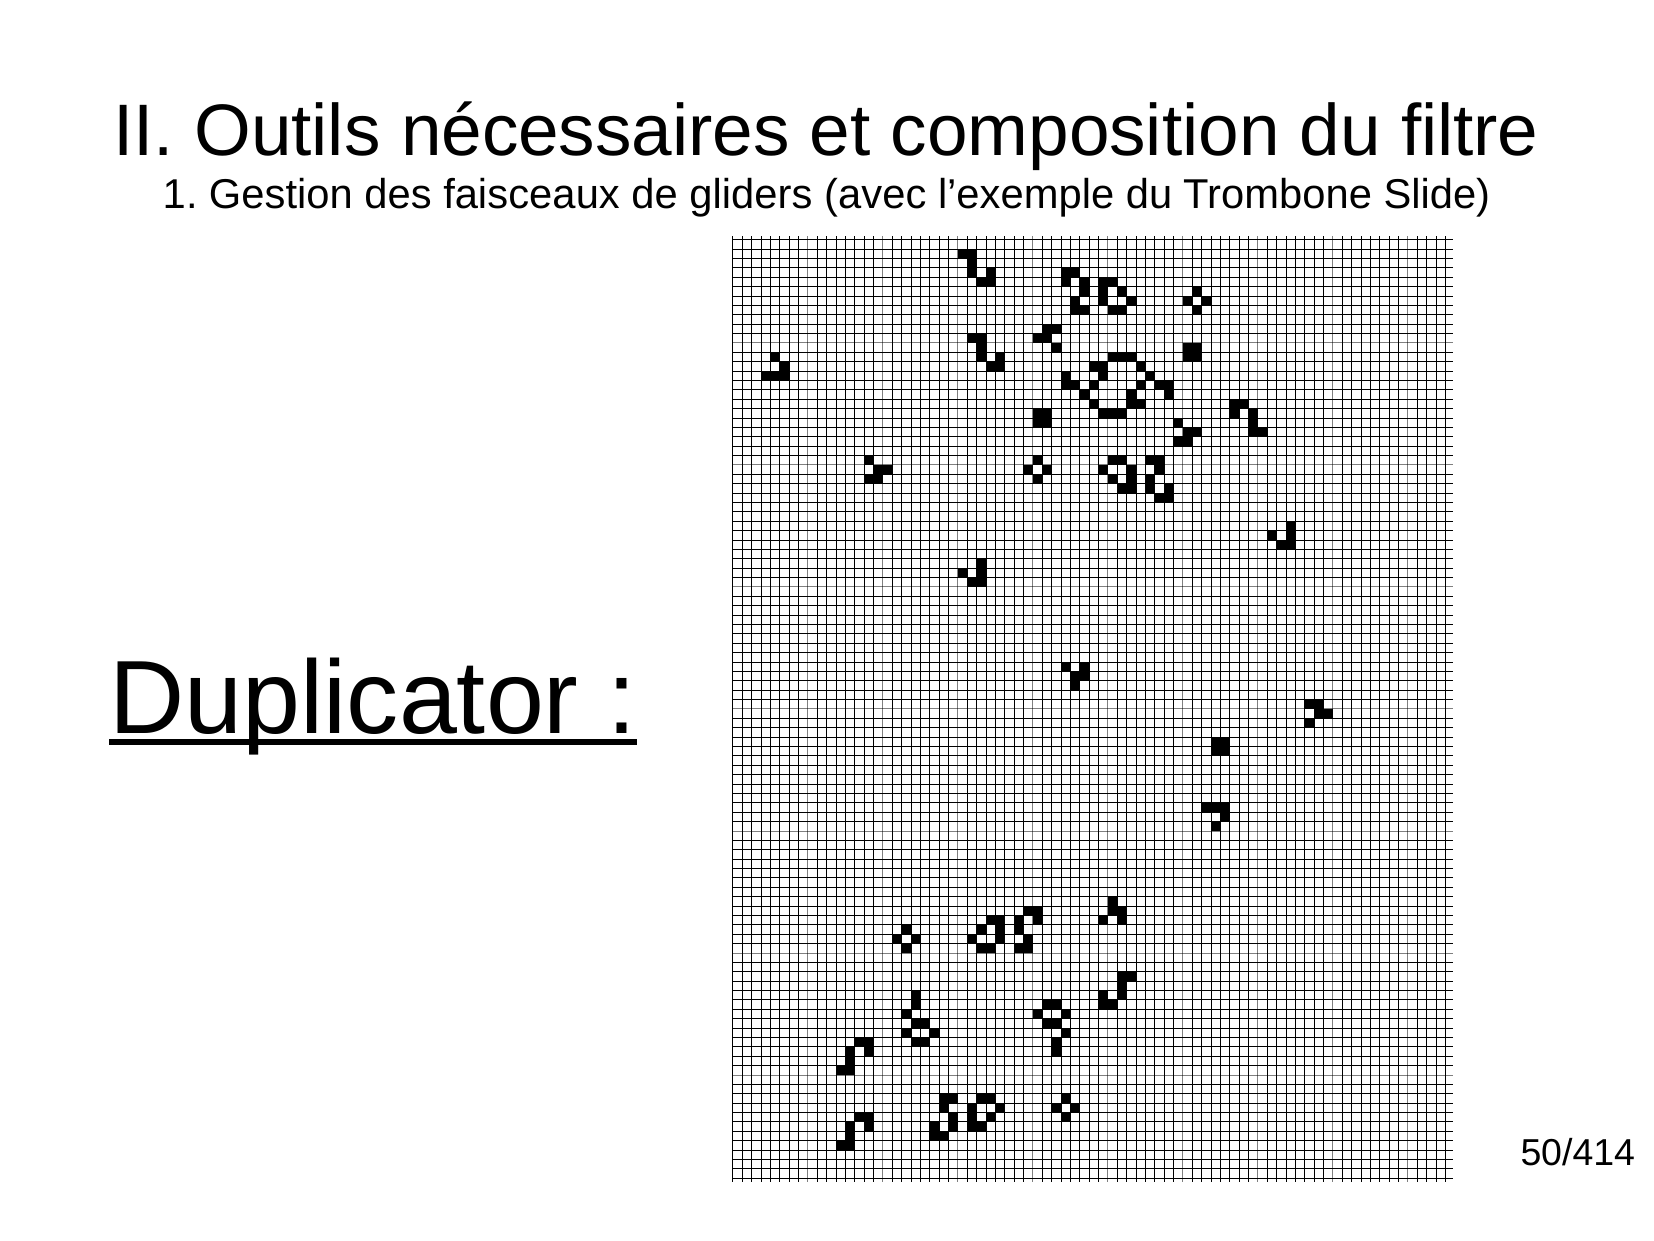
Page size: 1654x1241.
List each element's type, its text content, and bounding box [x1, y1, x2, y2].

title II. Outils nécessaires et composition du filtre 1. Gestion des faisceaux de gliders (avec l’exemple du Trombone Slide) [82, 49, 1571, 257]
text_box Duplicator : [94, 631, 652, 763]
picture [732, 236, 1453, 1182]
text_box <number>/414 [1505, 1124, 1654, 1182]
